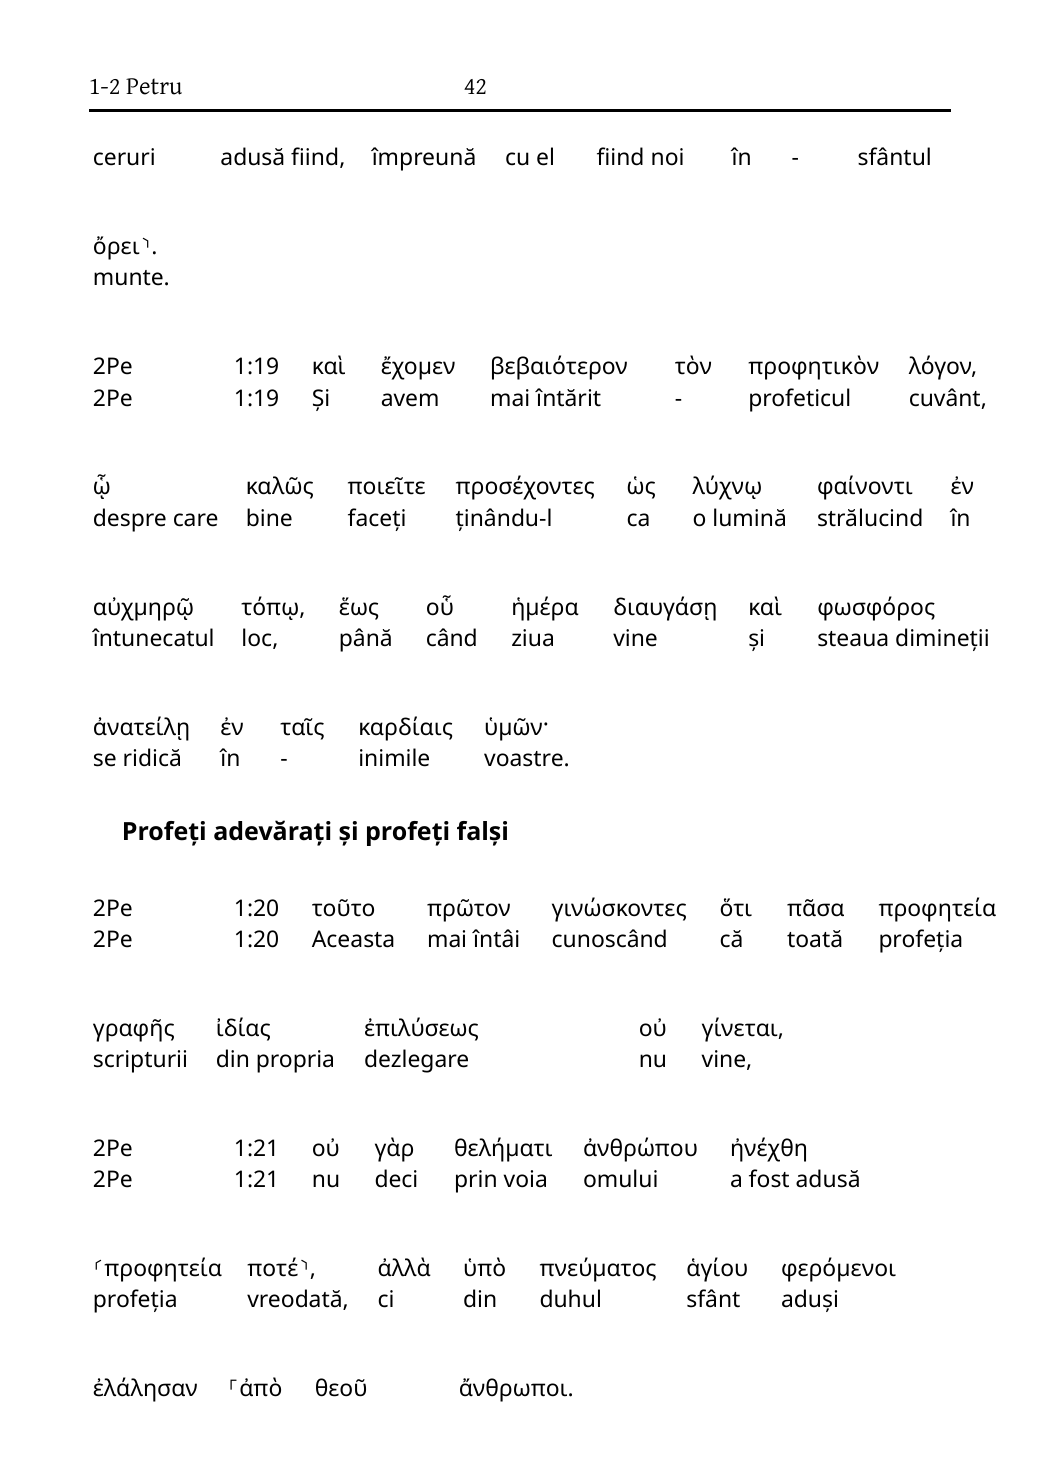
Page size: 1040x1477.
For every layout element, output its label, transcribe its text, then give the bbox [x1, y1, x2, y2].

table_header [715, 861, 783, 892]
table_cell ținându-l [451, 502, 622, 533]
table_cell ca [622, 502, 688, 533]
table_cell πρῶτον [423, 892, 547, 923]
table_cell ἀνθρώπου [579, 1132, 726, 1163]
table_cell ἠνέχθη [726, 1132, 883, 1163]
table_header [276, 679, 354, 711]
table_cell τὸν [670, 350, 744, 381]
table_header [744, 319, 904, 350]
table_cell διαυγάσῃ [609, 590, 744, 622]
table_cell θεοῦ [310, 1372, 454, 1403]
table_header [376, 319, 486, 350]
table_cell ⸀ἀπὸ [224, 1372, 310, 1403]
table_cell προσέχοντες [451, 470, 622, 502]
table_header [459, 1221, 535, 1252]
table_header [335, 559, 421, 590]
table_header [224, 1341, 310, 1372]
table_header [230, 319, 307, 350]
table_header [547, 861, 715, 892]
table_cell οὐ [634, 1012, 697, 1043]
table_header [360, 981, 634, 1012]
table_cell o lumină [688, 502, 813, 533]
table_header [241, 439, 343, 470]
table_cell λόγον, [904, 350, 1011, 381]
table_cell în [727, 141, 787, 172]
table_header [480, 679, 594, 711]
table_cell avem [376, 381, 486, 413]
table_cell γινώσκοντες [547, 892, 715, 923]
table_header [450, 1101, 579, 1132]
table_cell αὐχμηρῷ [89, 590, 237, 622]
table_cell ci [373, 1283, 459, 1314]
table_header [308, 1101, 370, 1132]
table_cell inimile [354, 742, 480, 773]
table_cell nu [308, 1163, 370, 1194]
table_cell adusă fiind, [216, 141, 367, 172]
table_cell loc, [237, 622, 334, 653]
table_cell ἐν [946, 470, 1006, 502]
table_cell Și [308, 381, 376, 413]
table_cell deci [370, 1163, 450, 1194]
table_cell 2Pe [89, 1163, 229, 1194]
table_cell λύχνῳ [688, 470, 813, 502]
table_cell voastre. [480, 742, 594, 773]
table_cell ⸂προφητεία [89, 1252, 243, 1283]
table_header [354, 679, 480, 711]
table_cell omului [579, 1163, 726, 1194]
table_header [744, 559, 813, 590]
table_cell Aceasta [308, 923, 423, 954]
table_cell sfântul [853, 141, 957, 172]
table_cell ὡς [622, 470, 688, 502]
table_cell καλῶς [241, 470, 343, 502]
table_cell 2Pe [89, 350, 229, 381]
table_cell aduși [777, 1283, 922, 1314]
table_cell - [276, 742, 354, 773]
table_cell 1:21 [230, 1163, 307, 1194]
table_header [373, 1221, 459, 1252]
table_header [216, 679, 276, 711]
table_cell ἁγίου [682, 1252, 777, 1283]
table_header [813, 439, 946, 470]
table_cell βεβαιότερον [486, 350, 670, 381]
table_cell φωσφόρος [813, 590, 1009, 622]
table_header [634, 981, 697, 1012]
table_cell 2Pe [89, 892, 229, 923]
table_cell că [715, 923, 783, 954]
table_cell cunoscând [547, 923, 715, 954]
table_cell despre care [89, 502, 241, 533]
table_header [946, 439, 1006, 470]
table_header [874, 861, 1021, 892]
table_cell fiind noi [592, 141, 727, 172]
table_cell ἕως [335, 590, 421, 622]
table_cell ἐλάλησαν [89, 1372, 223, 1403]
table_cell duhul [535, 1283, 682, 1314]
subtitle Profeți adevărați și profeți falși [92, 814, 948, 848]
table_cell vreodată, [243, 1283, 373, 1314]
table_header [579, 1101, 726, 1132]
table_cell προφητικὸν [744, 350, 904, 381]
table_cell vine [609, 622, 744, 653]
table_cell profeția [874, 923, 1021, 954]
table_header [89, 439, 241, 470]
table_header [451, 439, 622, 470]
table_cell ceruri [89, 141, 216, 172]
table_cell καὶ [308, 350, 376, 381]
table_cell nu [634, 1043, 697, 1074]
table_cell prin voia [450, 1163, 579, 1194]
table_header [535, 1221, 682, 1252]
table_header [670, 319, 744, 350]
table_cell sfânt [682, 1283, 777, 1314]
table_cell profeticul [744, 381, 904, 413]
table_cell ziua [507, 622, 609, 653]
table_header [308, 861, 423, 892]
table_cell προφητεία [874, 892, 1021, 923]
table_header [308, 319, 376, 350]
table_cell ποτέ⸃, [243, 1252, 373, 1283]
table_cell οὐ [308, 1132, 370, 1163]
table_header [783, 861, 874, 892]
table_header [777, 1221, 922, 1252]
table_cell faceți [343, 502, 451, 533]
table_header [455, 1341, 600, 1372]
table_header [211, 981, 360, 1012]
table_header [423, 861, 547, 892]
table_cell ὑπὸ [459, 1252, 535, 1283]
table_cell ἀλλὰ [373, 1252, 459, 1283]
table_cell ποιεῖτε [343, 470, 451, 502]
table_header [89, 861, 229, 892]
table_cell καρδίαις [354, 711, 480, 742]
table_header [89, 1101, 229, 1132]
table_header [813, 559, 1009, 590]
table_cell întunecatul [89, 622, 237, 653]
table_cell γὰρ [370, 1132, 450, 1163]
table_cell τόπῳ, [237, 590, 334, 622]
table_cell 1:20 [230, 892, 307, 923]
table_header [697, 981, 810, 1012]
table_header [421, 559, 507, 590]
table_header [237, 559, 334, 590]
table_header [230, 861, 307, 892]
table_cell ἀνατείλῃ [89, 711, 216, 742]
table_cell γραφῆς [89, 1012, 211, 1043]
table_cell - [787, 141, 853, 172]
table_cell și [744, 622, 813, 653]
table_cell φαίνοντι [813, 470, 946, 502]
table_cell - [670, 381, 744, 413]
table_header [486, 319, 670, 350]
table_cell 1:20 [230, 923, 307, 954]
table_cell πᾶσα [783, 892, 874, 923]
table_cell 2Pe [89, 1132, 229, 1163]
table_header [609, 559, 744, 590]
table_cell 1:21 [230, 1132, 307, 1163]
table_cell 2Pe [89, 381, 229, 413]
table_cell cu el [501, 141, 592, 172]
table_cell ἰδίας [211, 1012, 360, 1043]
table_cell vine, [697, 1043, 810, 1074]
table_header [230, 1101, 307, 1132]
table_cell în [946, 502, 1006, 533]
table_cell a fost adusă [726, 1163, 883, 1194]
table_cell καὶ [744, 590, 813, 622]
table_header [343, 439, 451, 470]
table_header [682, 1221, 777, 1252]
table_cell ταῖς [276, 711, 354, 742]
table_cell φερόμενοι [777, 1252, 922, 1283]
table_cell când [421, 622, 507, 653]
table_header [89, 199, 193, 230]
table_cell mai întâi [423, 923, 547, 954]
table_header [688, 439, 813, 470]
table_cell strălucind [813, 502, 946, 533]
table_header [89, 1341, 223, 1372]
table_cell οὗ [421, 590, 507, 622]
table_cell ἐν [216, 711, 276, 742]
table_header [89, 1221, 243, 1252]
table_header [243, 1221, 373, 1252]
table_cell ἐπιλύσεως [360, 1012, 634, 1043]
table_cell ἡμέρα [507, 590, 609, 622]
table_cell ᾧ [89, 470, 241, 502]
table_cell γίνεται, [697, 1012, 810, 1043]
table_cell ἔχομεν [376, 350, 486, 381]
table_header [622, 439, 688, 470]
table_cell toată [783, 923, 874, 954]
table_header [89, 559, 237, 590]
table_cell dezlegare [360, 1043, 634, 1074]
table_header [726, 1101, 883, 1132]
table_header [89, 679, 216, 711]
table_cell πνεύματος [535, 1252, 682, 1283]
table_header [310, 1341, 454, 1372]
table_cell steaua dimineții [813, 622, 1009, 653]
table_cell θελήματι [450, 1132, 579, 1163]
table_cell scripturii [89, 1043, 211, 1074]
table_cell cuvânt, [904, 381, 1011, 413]
table_cell profeția [89, 1283, 243, 1314]
table_cell 1:19 [230, 381, 307, 413]
table_cell ὑμῶν· [480, 711, 594, 742]
table_cell din propria [211, 1043, 360, 1074]
table_cell munte. [89, 261, 193, 293]
table_header [89, 981, 211, 1012]
table_cell se ridică [89, 742, 216, 773]
table_cell până [335, 622, 421, 653]
table_header [507, 559, 609, 590]
table_cell ὅτι [715, 892, 783, 923]
table_header [370, 1101, 450, 1132]
table_cell în [216, 742, 276, 773]
table_cell ὄρει⸃. [89, 230, 193, 261]
table_cell bine [241, 502, 343, 533]
table_header [89, 319, 229, 350]
table_cell τοῦτο [308, 892, 423, 923]
table_cell din [459, 1283, 535, 1314]
table_cell 2Pe [89, 923, 229, 954]
table_cell împreună [368, 141, 501, 172]
table_cell 1:19 [230, 350, 307, 381]
table_cell mai întărit [486, 381, 670, 413]
table_cell ἄνθρωποι. [455, 1372, 600, 1403]
table_header [904, 319, 1011, 350]
